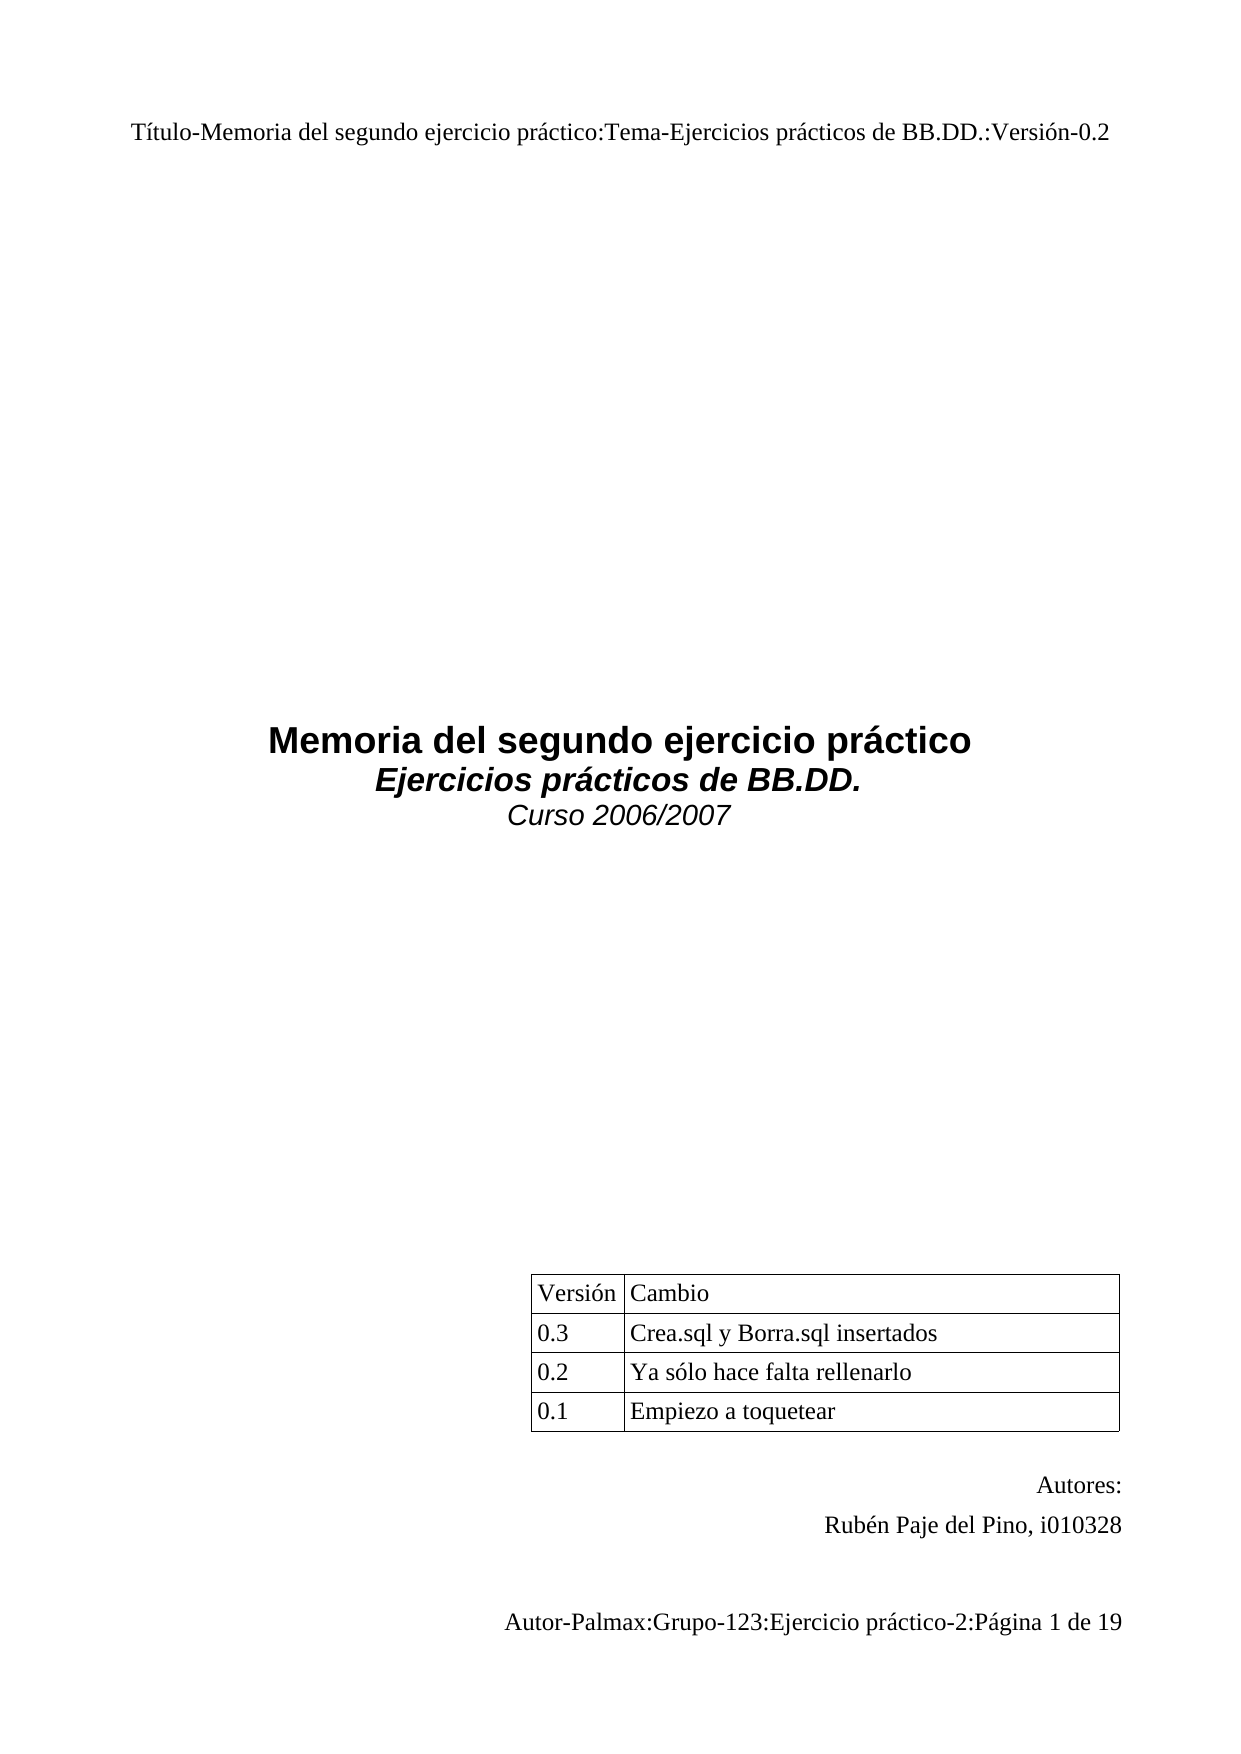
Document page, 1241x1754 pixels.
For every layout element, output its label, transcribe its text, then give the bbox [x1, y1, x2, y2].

table_cell 0.1 [532, 1393, 624, 1431]
text Ejercicios prácticos de BB.DD. [118, 762, 1122, 799]
table_cell Ya sólo hace falta rellenarlo [625, 1353, 1119, 1392]
text Autores: [118, 1471, 1122, 1499]
table_cell Crea.sql y Borra.sql insertados [625, 1314, 1119, 1352]
text Rubén Paje del Pino, i010328 [118, 1511, 1122, 1539]
text Memoria del segundo ejercicio práctico [118, 720, 1122, 762]
table_header Cambio [625, 1275, 1119, 1313]
table_cell 0.2 [532, 1353, 624, 1392]
text Curso 2006/2007 [118, 799, 1122, 831]
table_header Versión [532, 1275, 624, 1313]
table_cell 0.3 [532, 1314, 624, 1352]
table_cell Empiezo a toquetear [625, 1393, 1119, 1431]
